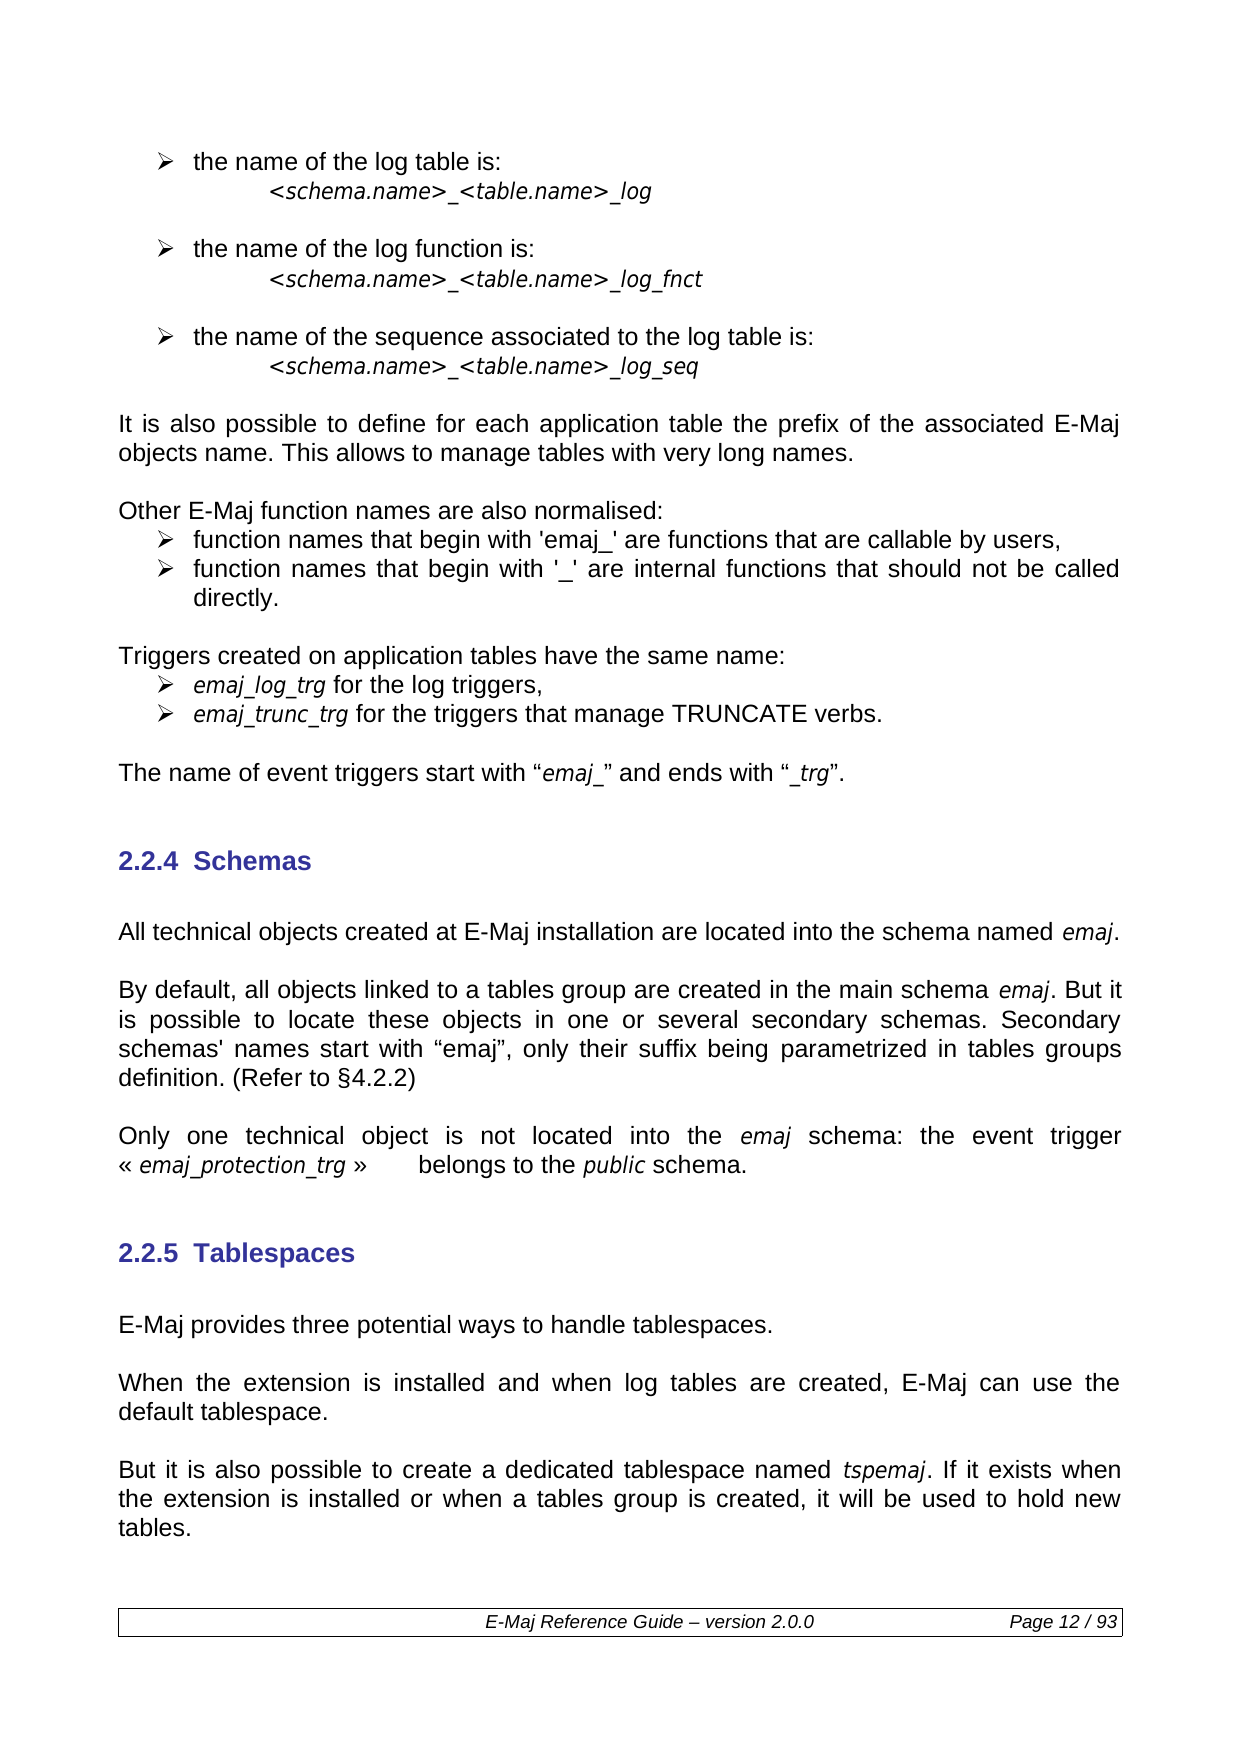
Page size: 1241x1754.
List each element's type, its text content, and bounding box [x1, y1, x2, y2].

list emaj_log_trg for the log triggers, [156, 670, 1122, 699]
subtitle Tablespaces [118, 1237, 1122, 1268]
text By default, all objects linked to a tables group are created in the main schema emaj. But it is possible to locate these objects in one or several secondary schemas. Secondary schemas' names start with “emaj”, only their suffix being parametrized in tables groups definition. (Refer to §4.2.2) [118, 975, 1122, 1092]
list the name of the sequence associated to the log table is: <schema.name>_<table.name>_log_seq [156, 322, 1122, 380]
text E-Maj provides three potential ways to handle tablespaces. [118, 1309, 1122, 1339]
list the name of the log table is: <schema.name>_<table.name>_log [156, 147, 1122, 205]
text The name of event triggers start with “emaj_” and ends with “_trg”. [118, 757, 1122, 787]
text Other E-Maj function names are also normalised: [118, 496, 1122, 525]
text When the extension is installed and when log tables are created, E-Maj can use the default tablespace. [118, 1368, 1122, 1426]
list function names that begin with 'emaj_' are functions that are callable by users, [156, 525, 1122, 554]
list function names that begin with '_' are internal functions that should not be called directly. [156, 554, 1122, 612]
list emaj_trunc_trg for the triggers that manage TRUNCATE verbs. [156, 699, 1122, 728]
text But it is also possible to create a dedicated tablespace named tspemaj. If it exists when the extension is installed or when a tables group is created, it will be used to hold new tables. [118, 1455, 1122, 1542]
text Triggers created on application tables have the same name: [118, 641, 1122, 670]
text All technical objects created at E-Maj installation are located into the schema named emaj. [118, 917, 1122, 946]
text Only one technical object is not located into the emaj schema: the event trigger « emaj_protection_trg » belongs to the public schema. [118, 1121, 1122, 1179]
text It is also possible to define for each application table the prefix of the associated E-Maj objects name. This allows to manage tables with very long names. [118, 380, 1122, 467]
list the name of the log function is: <schema.name>_<table.name>_log_fnct [156, 234, 1122, 292]
subtitle Schemas [118, 845, 1122, 876]
